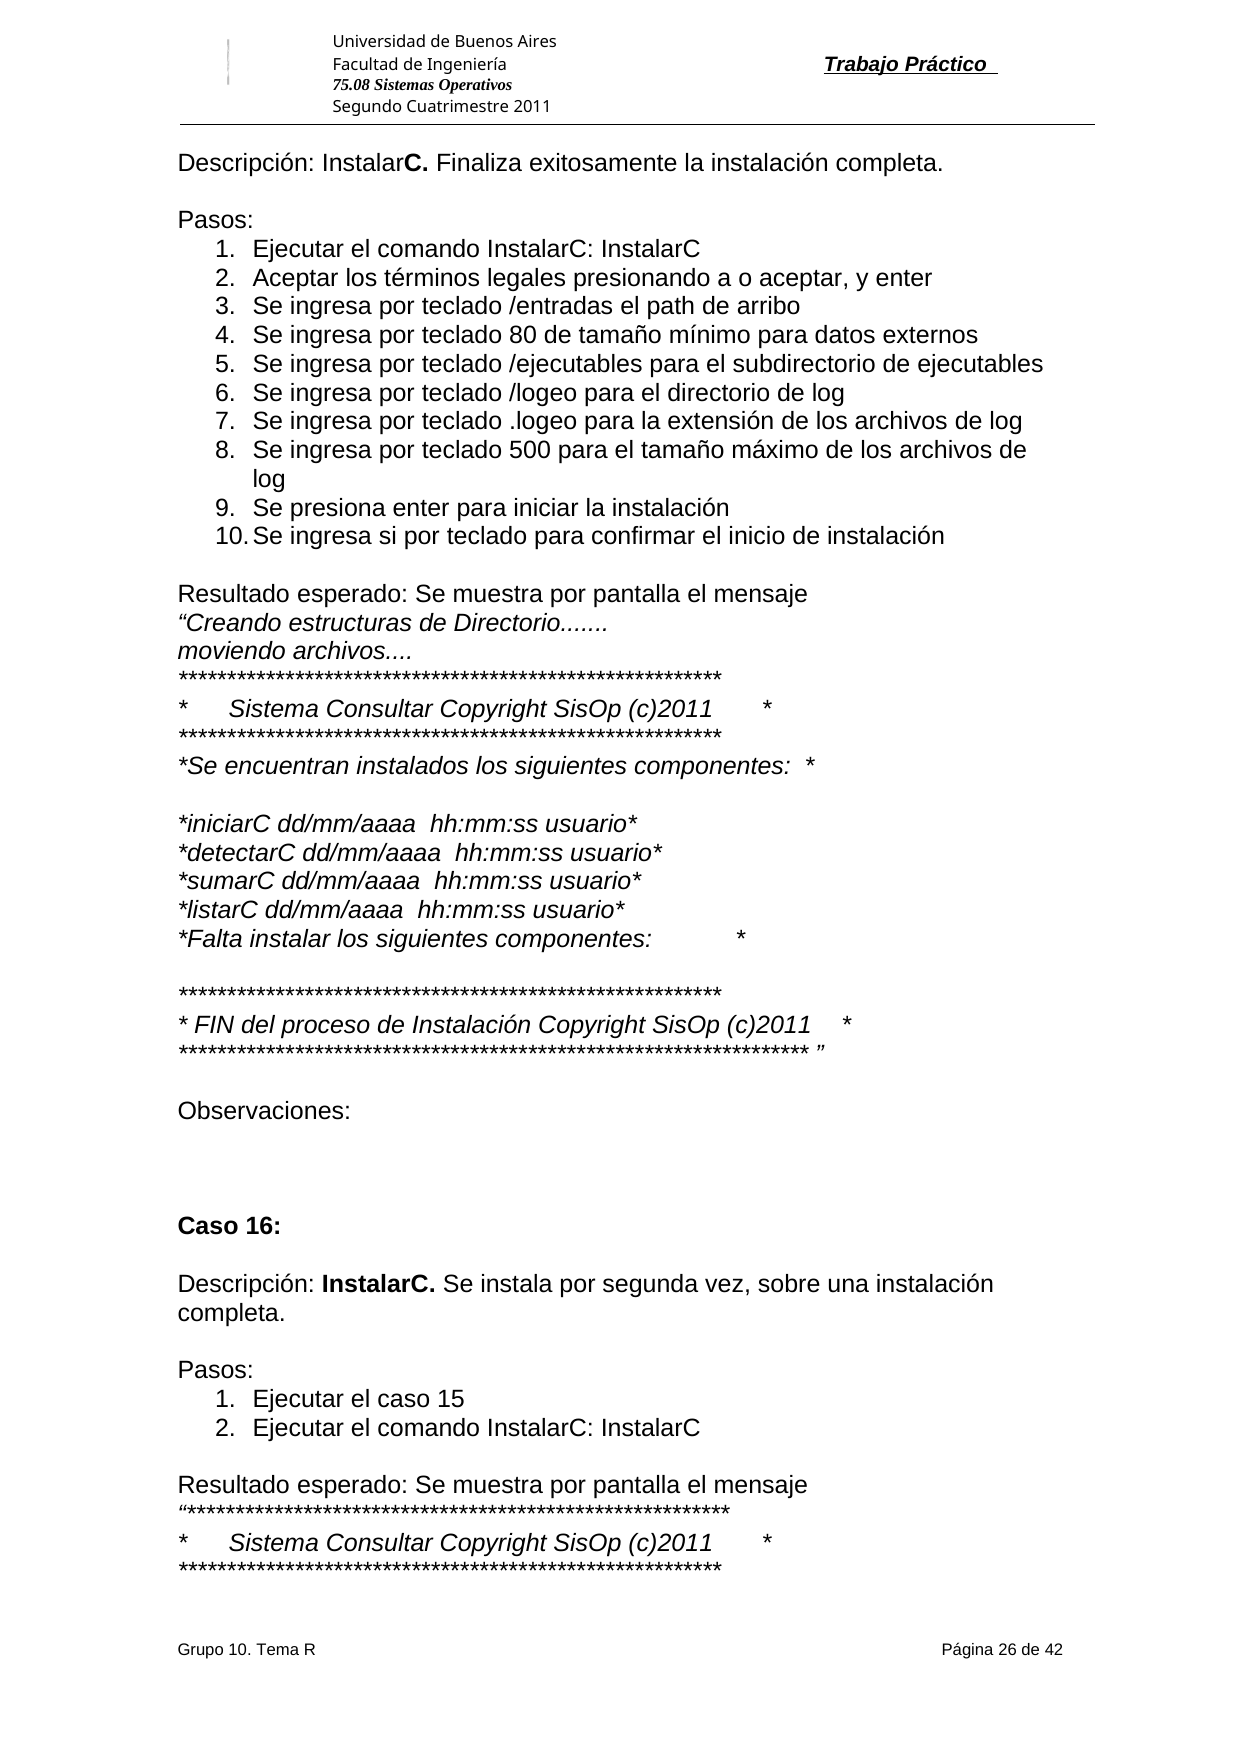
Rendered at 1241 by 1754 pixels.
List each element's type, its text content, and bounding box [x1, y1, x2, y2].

text Observaciones: [177, 1096, 1063, 1125]
text Resultado esperado: Se muestra por pantalla el mensaje [177, 579, 1063, 608]
text *Se encuentran instalados los siguientes componentes: * [177, 751, 1063, 780]
list Se presiona enter para iniciar la instalación [215, 493, 1063, 521]
list Ejecutar el caso 15 [215, 1384, 1063, 1413]
text Caso 16: [177, 1211, 1063, 1240]
text Descripción: InstalarC. Se instala por segunda vez, sobre una instalación completa. [177, 1269, 1063, 1326]
list Se ingresa por teclado /entradas el path de arribo [215, 291, 1063, 320]
text Pasos: [177, 205, 1063, 234]
list Se ingresa si por teclado para confirmar el inicio de instalación [215, 521, 1063, 550]
text ******************************************************** [177, 1556, 1063, 1585]
text *iniciarC dd/mm/aaaa hh:mm:ss usuario* [177, 809, 1063, 838]
text moviendo archivos.... [177, 636, 1063, 665]
list Se ingresa por teclado 80 de tamaño mínimo para datos externos [215, 320, 1063, 349]
list Se ingresa por teclado .logeo para la extensión de los archivos de log [215, 406, 1063, 435]
text ***************************************************************** ” [177, 1039, 1063, 1068]
text “******************************************************** [177, 1499, 1063, 1528]
text * Sistema Consultar Copyright SisOp (c)2011 * [177, 1528, 1063, 1556]
list Aceptar los términos legales presionando a o aceptar, y enter [215, 263, 1063, 291]
list Se ingresa por teclado /logeo para el directorio de log [215, 378, 1063, 406]
list Se ingresa por teclado 500 para el tamaño máximo de los archivos de log [215, 435, 1063, 493]
text Descripción: InstalarC. Finaliza exitosamente la instalación completa. [177, 148, 1063, 176]
list Ejecutar el comando InstalarC: InstalarC [215, 234, 1063, 263]
text ******************************************************** [177, 665, 1063, 694]
text *sumarC dd/mm/aaaa hh:mm:ss usuario* [177, 866, 1063, 895]
text Resultado esperado: Se muestra por pantalla el mensaje [177, 1470, 1063, 1499]
list Ejecutar el comando InstalarC: InstalarC [215, 1413, 1063, 1441]
text ******************************************************** [177, 723, 1063, 751]
text ******************************************************** [177, 981, 1063, 1010]
text *Falta instalar los siguientes componentes: * [177, 924, 1063, 953]
text * Sistema Consultar Copyright SisOp (c)2011 * [177, 694, 1063, 723]
text Pasos: [177, 1355, 1063, 1384]
text “Creando estructuras de Directorio....... [177, 608, 1063, 636]
text *listarC dd/mm/aaaa hh:mm:ss usuario* [177, 895, 1063, 924]
text *detectarC dd/mm/aaaa hh:mm:ss usuario* [177, 838, 1063, 866]
text * FIN del proceso de Instalación Copyright SisOp (c)2011 * [177, 1010, 1063, 1039]
list Se ingresa por teclado /ejecutables para el subdirectorio de ejecutables [215, 349, 1063, 378]
